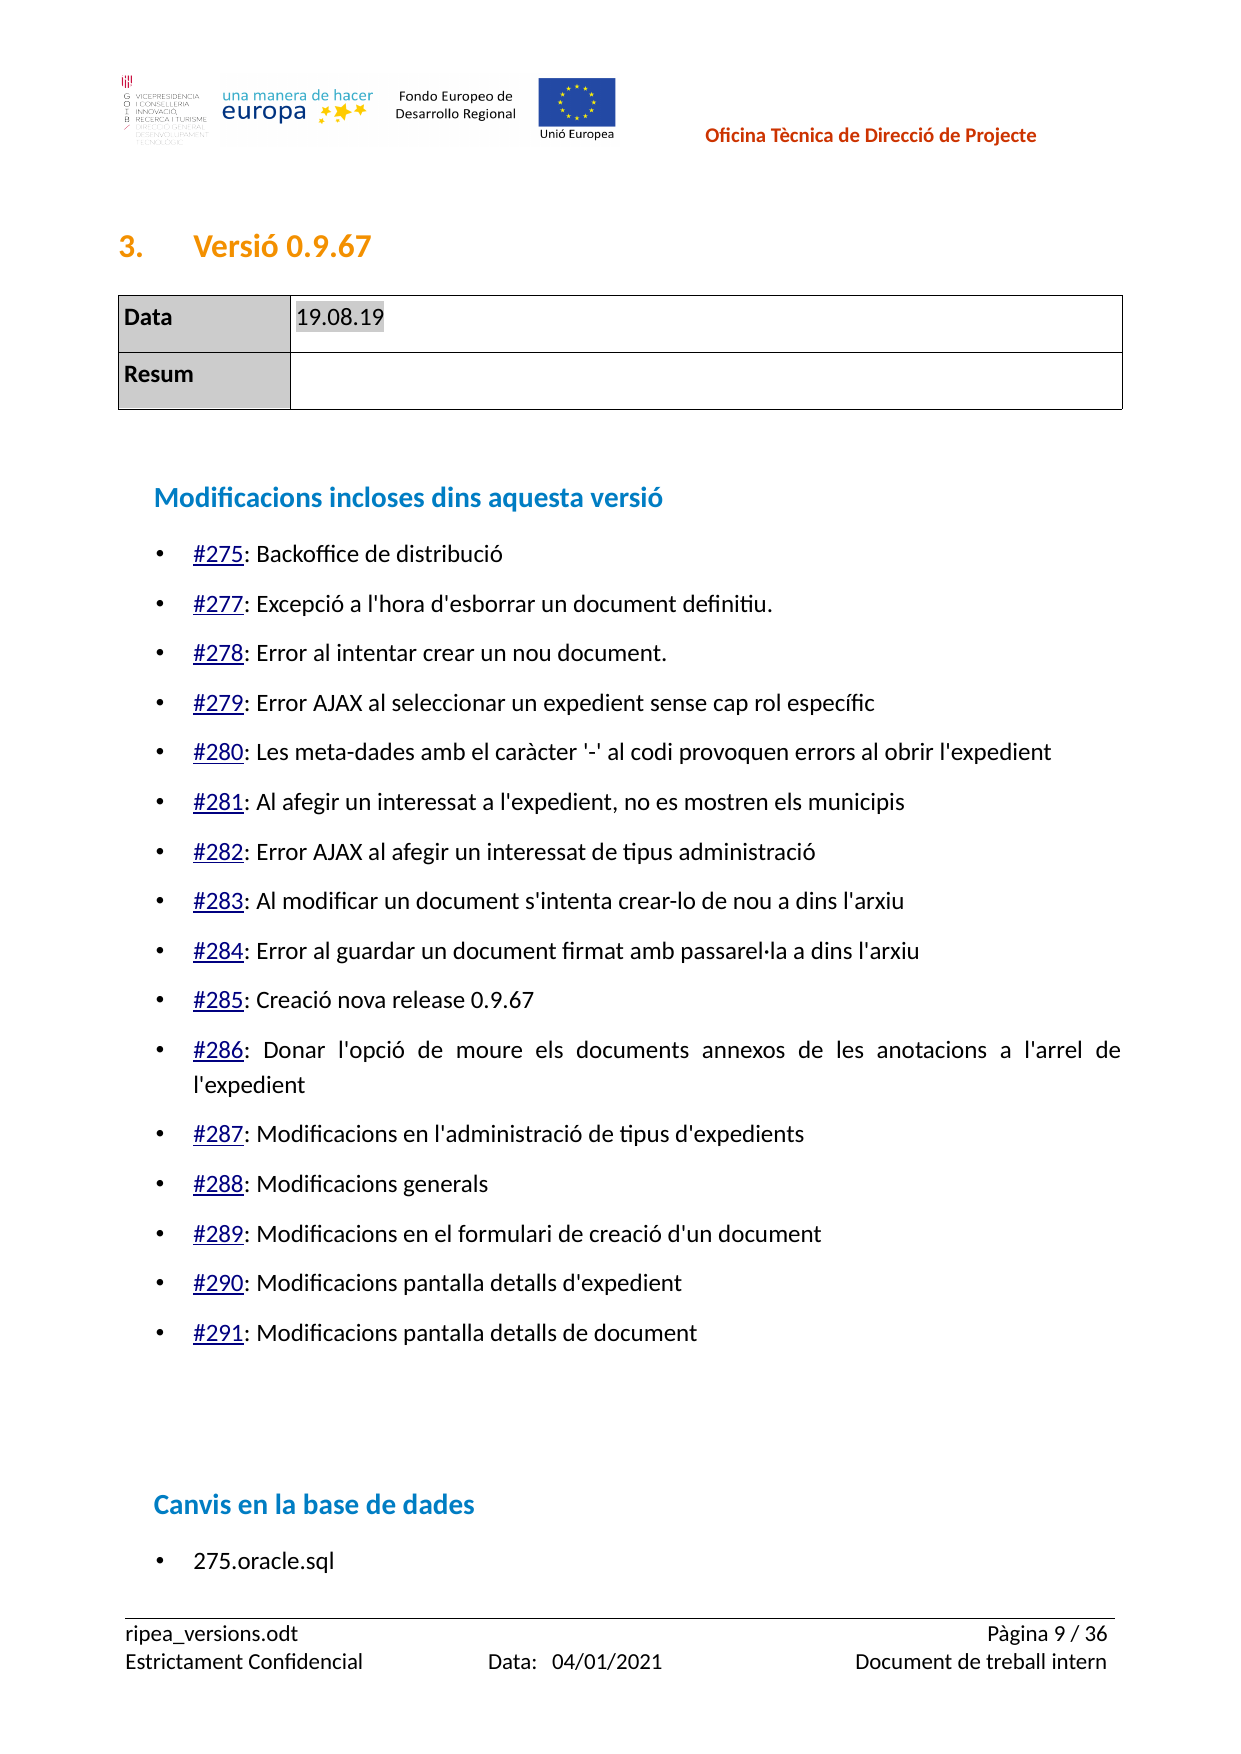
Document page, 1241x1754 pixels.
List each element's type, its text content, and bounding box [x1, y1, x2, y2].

list #281: Al afegir un interessat a l'expedient, no es mostren els municipis [156, 786, 1122, 817]
subtitle Versió 0.9.67 [118, 225, 1122, 266]
list #277: Excepció a l'hora d'esborrar un document definitiu. [156, 588, 1122, 618]
list #289: Modificacions en el formulari de creació d'un document [156, 1218, 1122, 1248]
list #286: Donar l'opció de moure els documents annexos de les anotacions a l'arrel de l'expedient [156, 1034, 1122, 1099]
subtitle Canvis en la base de dades [153, 1486, 1122, 1522]
list #285: Creació nova release 0.9.67 [156, 984, 1122, 1015]
subtitle Modificacions incloses dins aquesta versió [153, 479, 1122, 514]
list #282: Error AJAX al afegir un interessat de tipus administració [156, 836, 1122, 866]
table_header Data [119, 296, 290, 352]
list #288: Modificacions generals [156, 1168, 1122, 1199]
list #287: Modificacions en l'administració de tipus d'expedients [156, 1118, 1122, 1149]
list 275.oracle.sql [156, 1546, 1122, 1576]
list #284: Error al guardar un document firmat amb passarel·la a dins l'arxiu [156, 935, 1122, 965]
list #275: Backoffice de distribució [156, 538, 1122, 569]
list #279: Error AJAX al seleccionar un expedient sense cap rol específic [156, 687, 1122, 717]
list #291: Modificacions pantalla detalls de document [156, 1317, 1122, 1347]
list #278: Error al intentar crear un nou document. [156, 637, 1122, 668]
picture [118, 73, 213, 147]
list #283: Al modificar un document s'intenta crear-lo de nou a dins l'arxiu [156, 885, 1122, 916]
list #280: Les meta-dades amb el caràcter '-' al codi provoquen errors al obrir l'expedient [156, 736, 1122, 767]
table_header 19.08.19 [291, 296, 1122, 352]
picture [219, 73, 621, 147]
table_cell [291, 353, 1122, 408]
list #290: Modificacions pantalla detalls d'expedient [156, 1267, 1122, 1298]
table_cell Resum [119, 353, 290, 408]
